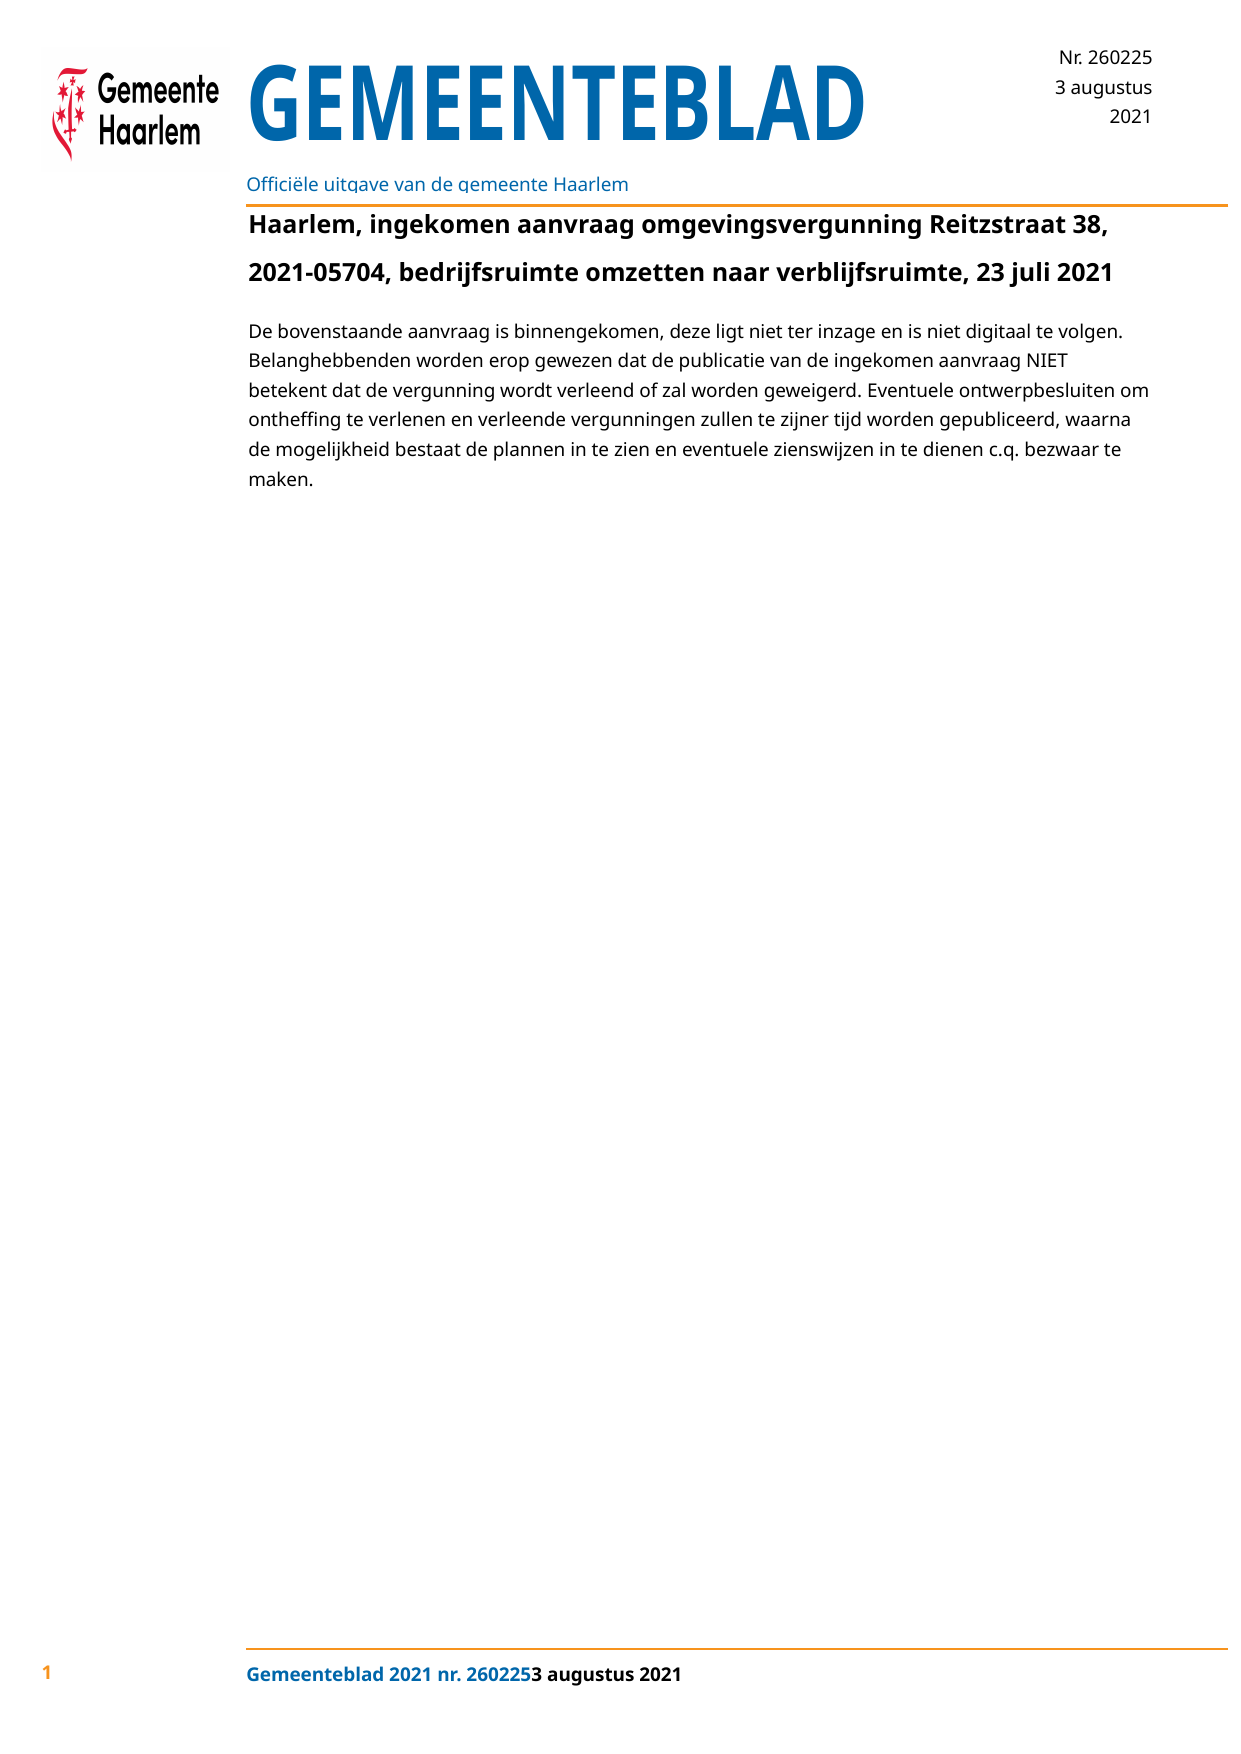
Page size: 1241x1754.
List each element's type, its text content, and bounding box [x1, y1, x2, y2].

text De bovenstaande aanvraag is binnengekomen, deze ligt niet ter inzage en is niet digitaal te volgen. Belanghebbenden worden erop gewezen dat de publicatie van de ingekomen aanvraag NIET betekent dat de vergunning wordt verleend of zal worden geweigerd. Eventuele ontwerpbesluiten om ontheffing te verlenen en verleende vergunningen zullen te zijner tijd worden gepubliceerd, waarna de mogelijkheid bestaat de plannen in te zien en eventuele zienswijzen in te dienen c.q. bezwaar te maken. [248, 318, 1152, 492]
picture [41, 47, 231, 172]
text Haarlem, ingekomen aanvraag omgevingsvergunning Reitzstraat 38, 2021-05704, bedrijfsruimte omzetten naar verblijfsruimte, 23 juli 2021 [248, 207, 1152, 288]
